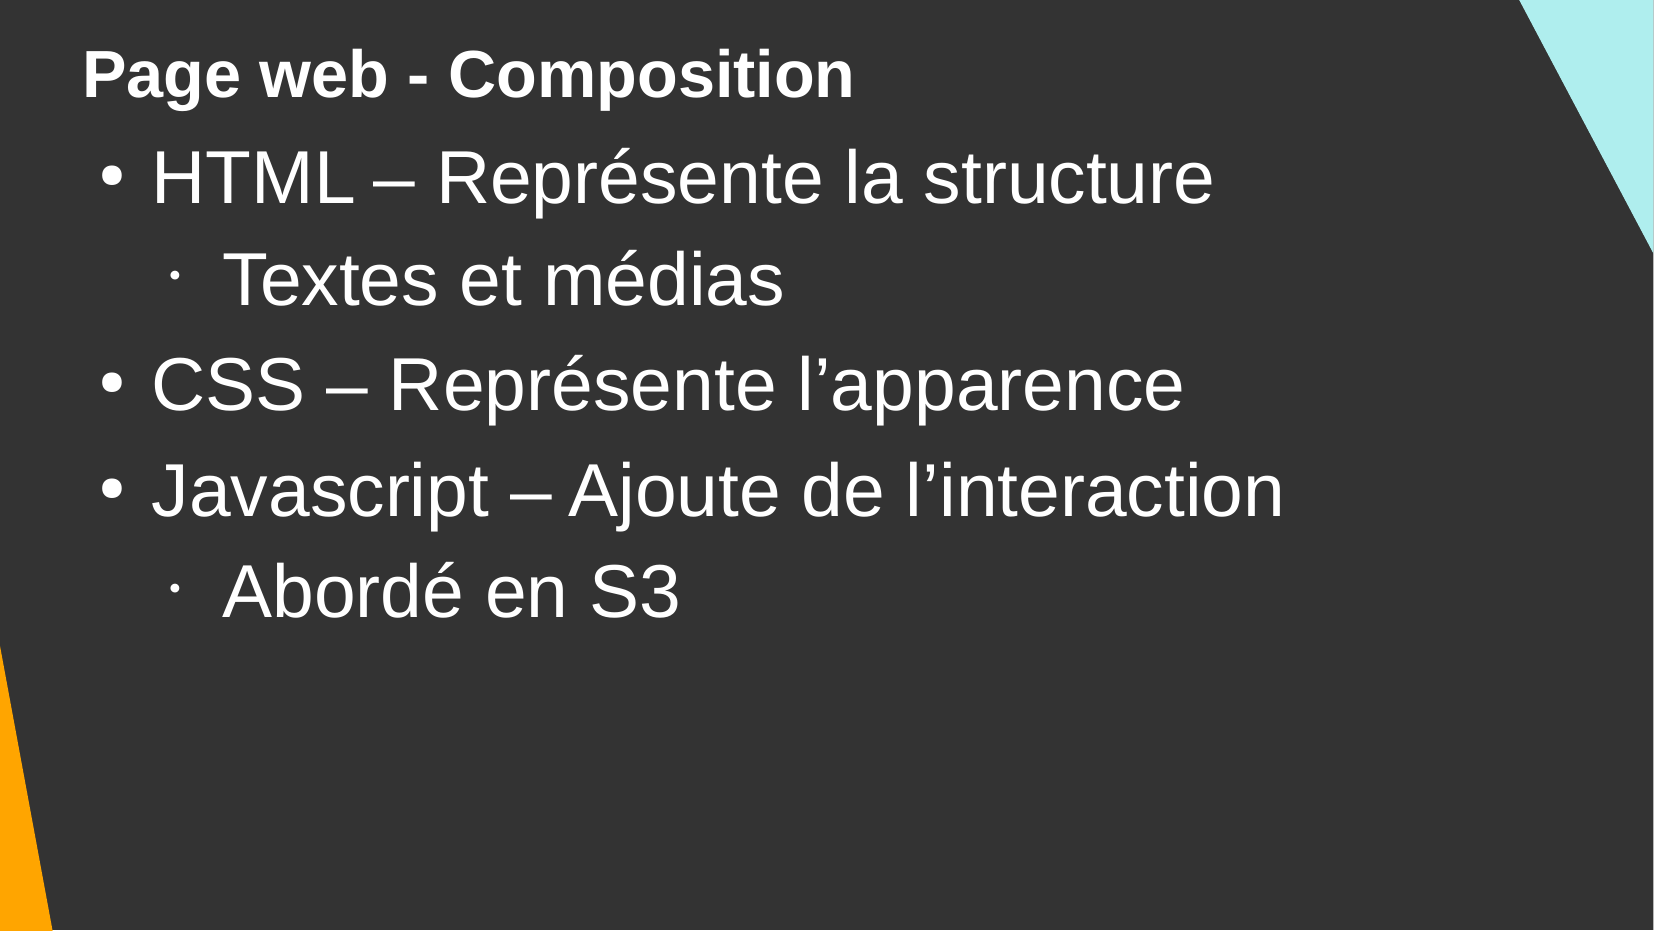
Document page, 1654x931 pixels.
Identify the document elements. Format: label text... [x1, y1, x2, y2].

list HTML – Représente la structure Textes et médias CSS – Représente l’apparence Javascript – Ajoute de l’interaction Abordé en S3 [80, 135, 1569, 733]
text_box [0, 645, 53, 931]
title Page web - Composition [82, 36, 1571, 114]
text_box [1519, 0, 1654, 255]
